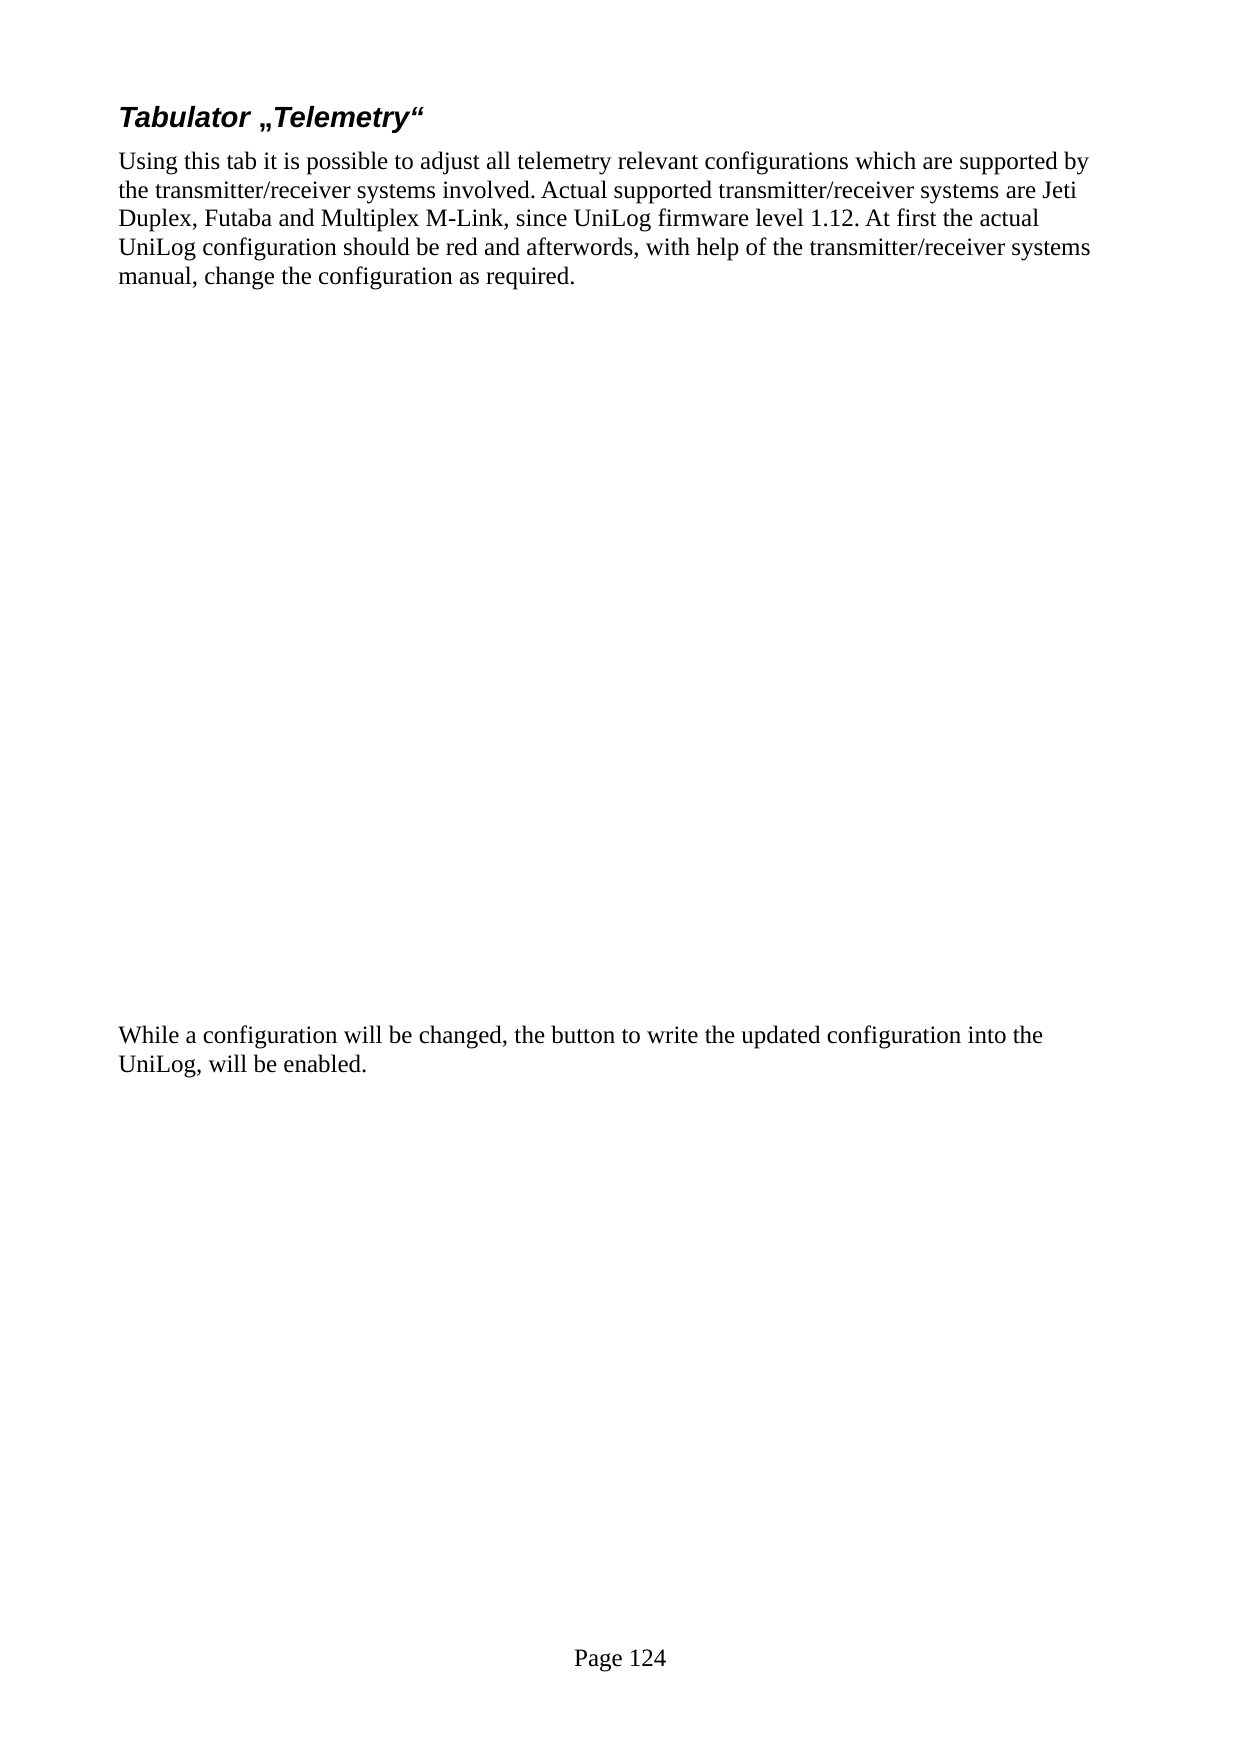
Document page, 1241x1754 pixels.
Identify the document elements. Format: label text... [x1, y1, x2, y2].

subtitle Tabulator „Telemetry“ [118, 100, 1122, 133]
text Using this tab it is possible to adjust all telemetry relevant configurations which are supported by the transmitter/receiver systems involved. Actual supported transmitter/receiver systems are Jeti Duplex, Futaba and Multiplex M-Link, since UniLog firmware level 1.12. At first the actual UniLog configuration should be red and afterwords, with help of the transmitter/receiver systems manual, change the configuration as required. [118, 146, 1122, 290]
text While a configuration will be changed, the button to write the updated configuration into the UniLog, will be enabled. [118, 1020, 1122, 1077]
